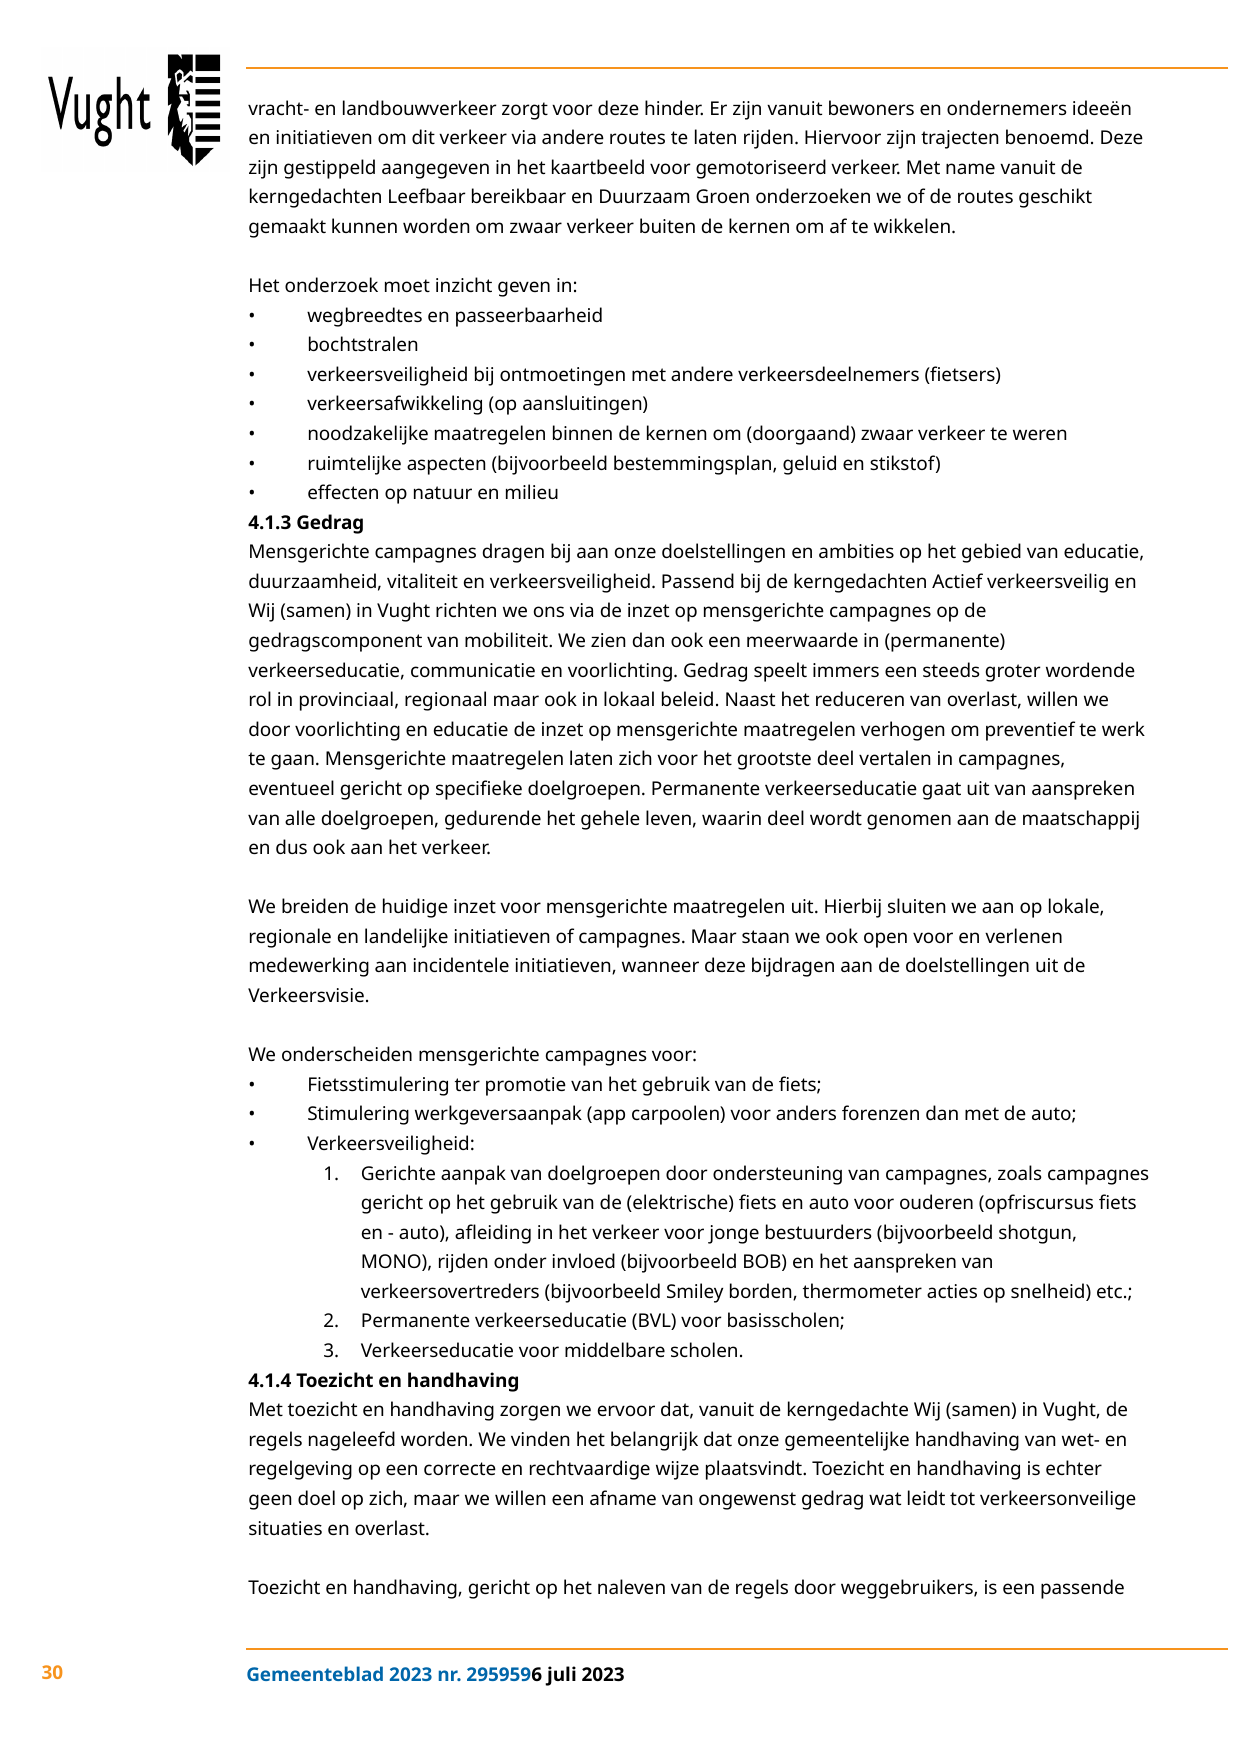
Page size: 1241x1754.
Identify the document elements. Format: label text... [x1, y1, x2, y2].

list noodzakelijke maatregelen binnen de kernen om (doorgaand) zwaar verkeer te weren [248, 420, 1152, 446]
list Verkeerseducatie voor middelbare scholen. [323, 1337, 1152, 1363]
list Verkeersveiligheid: [248, 1130, 1152, 1156]
list Permanente verkeerseducatie (BVL) voor basisscholen; [323, 1308, 1152, 1333]
text Toezicht en handhaving, gericht op het naleven van de regels door weggebruikers, is een passende [248, 1574, 1152, 1600]
text Mensgerichte campagnes dragen bij aan onze doelstellingen en ambities op het gebied van educatie, duurzaamheid, vitaliteit en verkeersveiligheid. Passend bij de kerngedachten Actief verkeersveilig en Wij (samen) in Vught richten we ons via de inzet op mensgerichte campagnes op de gedragscomponent van mobiliteit. We zien dan ook een meerwaarde in (permanente) verkeerseducatie, communicatie en voorlichting. Gedrag speelt immers een steeds groter wordende rol in provinciaal, regionaal maar ook in lokaal beleid. Naast het reduceren van overlast, willen we door voorlichting en educatie de inzet op mensgerichte maatregelen verhogen om preventief te werk te gaan. Mensgerichte maatregelen laten zich voor het grootste deel vertalen in campagnes, eventueel gericht op specifieke doelgroepen. Permanente verkeerseducatie gaat uit van aanspreken van alle doelgroepen, gedurende het gehele leven, waarin deel wordt genomen aan de maatschappij en dus ook aan het verkeer. [248, 538, 1152, 860]
text vracht- en landbouwverkeer zorgt voor deze hinder. Er zijn vanuit bewoners en ondernemers ideeën en initiatieven om dit verkeer via andere routes te laten rijden. Hiervoor zijn trajecten benoemd. Deze zijn gestippeld aangegeven in het kaartbeeld voor gemotoriseerd verkeer. Met name vanuit de kerngedachten Leefbaar bereikbaar en Duurzaam Groen onderzoeken we of de routes geschikt gemaakt kunnen worden om zwaar verkeer buiten de kernen om af te wikkelen. [248, 95, 1152, 239]
text We breiden de huidige inzet voor mensgerichte maatregelen uit. Hierbij sluiten we aan op lokale, regionale en landelijke initiatieven of campagnes. Maar staan we ook open voor en verlenen medewerking aan incidentele initiatieven, wanneer deze bijdragen aan de doelstellingen uit de Verkeersvisie. [248, 893, 1152, 1008]
text 4.1.3 Gedrag [248, 509, 1152, 535]
text 4.1.4 Toezicht en handhaving [248, 1367, 1152, 1393]
list effecten op natuur en milieu [248, 479, 1152, 505]
list verkeersafwikkeling (op aansluitingen) [248, 391, 1152, 416]
list Stimulering werkgeversaanpak (app carpoolen) voor anders forenzen dan met de auto; [248, 1101, 1152, 1126]
picture [41, 47, 231, 172]
list ruimtelijke aspecten (bijvoorbeeld bestemmingsplan, geluid en stikstof) [248, 450, 1152, 476]
list verkeersveiligheid bij ontmoetingen met andere verkeersdeelnemers (fietsers) [248, 361, 1152, 387]
text Met toezicht en handhaving zorgen we ervoor dat, vanuit de kerngedachte Wij (samen) in Vught, de regels nageleefd worden. We vinden het belangrijk dat onze gemeentelijke handhaving van wet- en regelgeving op een correcte en rechtvaardige wijze plaatsvindt. Toezicht en handhaving is echter geen doel op zich, maar we willen een afname van ongewenst gedrag wat leidt tot verkeersonveilige situaties en overlast. [248, 1396, 1152, 1541]
list Gerichte aanpak van doelgroepen door ondersteuning van campagnes, zoals campagnes gericht op het gebruik van de (elektrische) fiets en auto voor ouderen (opfriscursus fiets en - auto), afleiding in het verkeer voor jonge bestuurders (bijvoorbeeld shotgun, MONO), rijden onder invloed (bijvoorbeeld BOB) en het aanspreken van verkeersovertreders (bijvoorbeeld Smiley borden, thermometer acties op snelheid) etc.; [323, 1160, 1152, 1304]
text Het onderzoek moet inzicht geven in: [248, 272, 1152, 298]
list Fietsstimulering ter promotie van het gebruik van de fiets; [248, 1071, 1152, 1097]
list wegbreedtes en passeerbaarheid [248, 302, 1152, 328]
text We onderscheiden mensgerichte campagnes voor: [248, 1041, 1152, 1067]
list bochtstralen [248, 331, 1152, 357]
